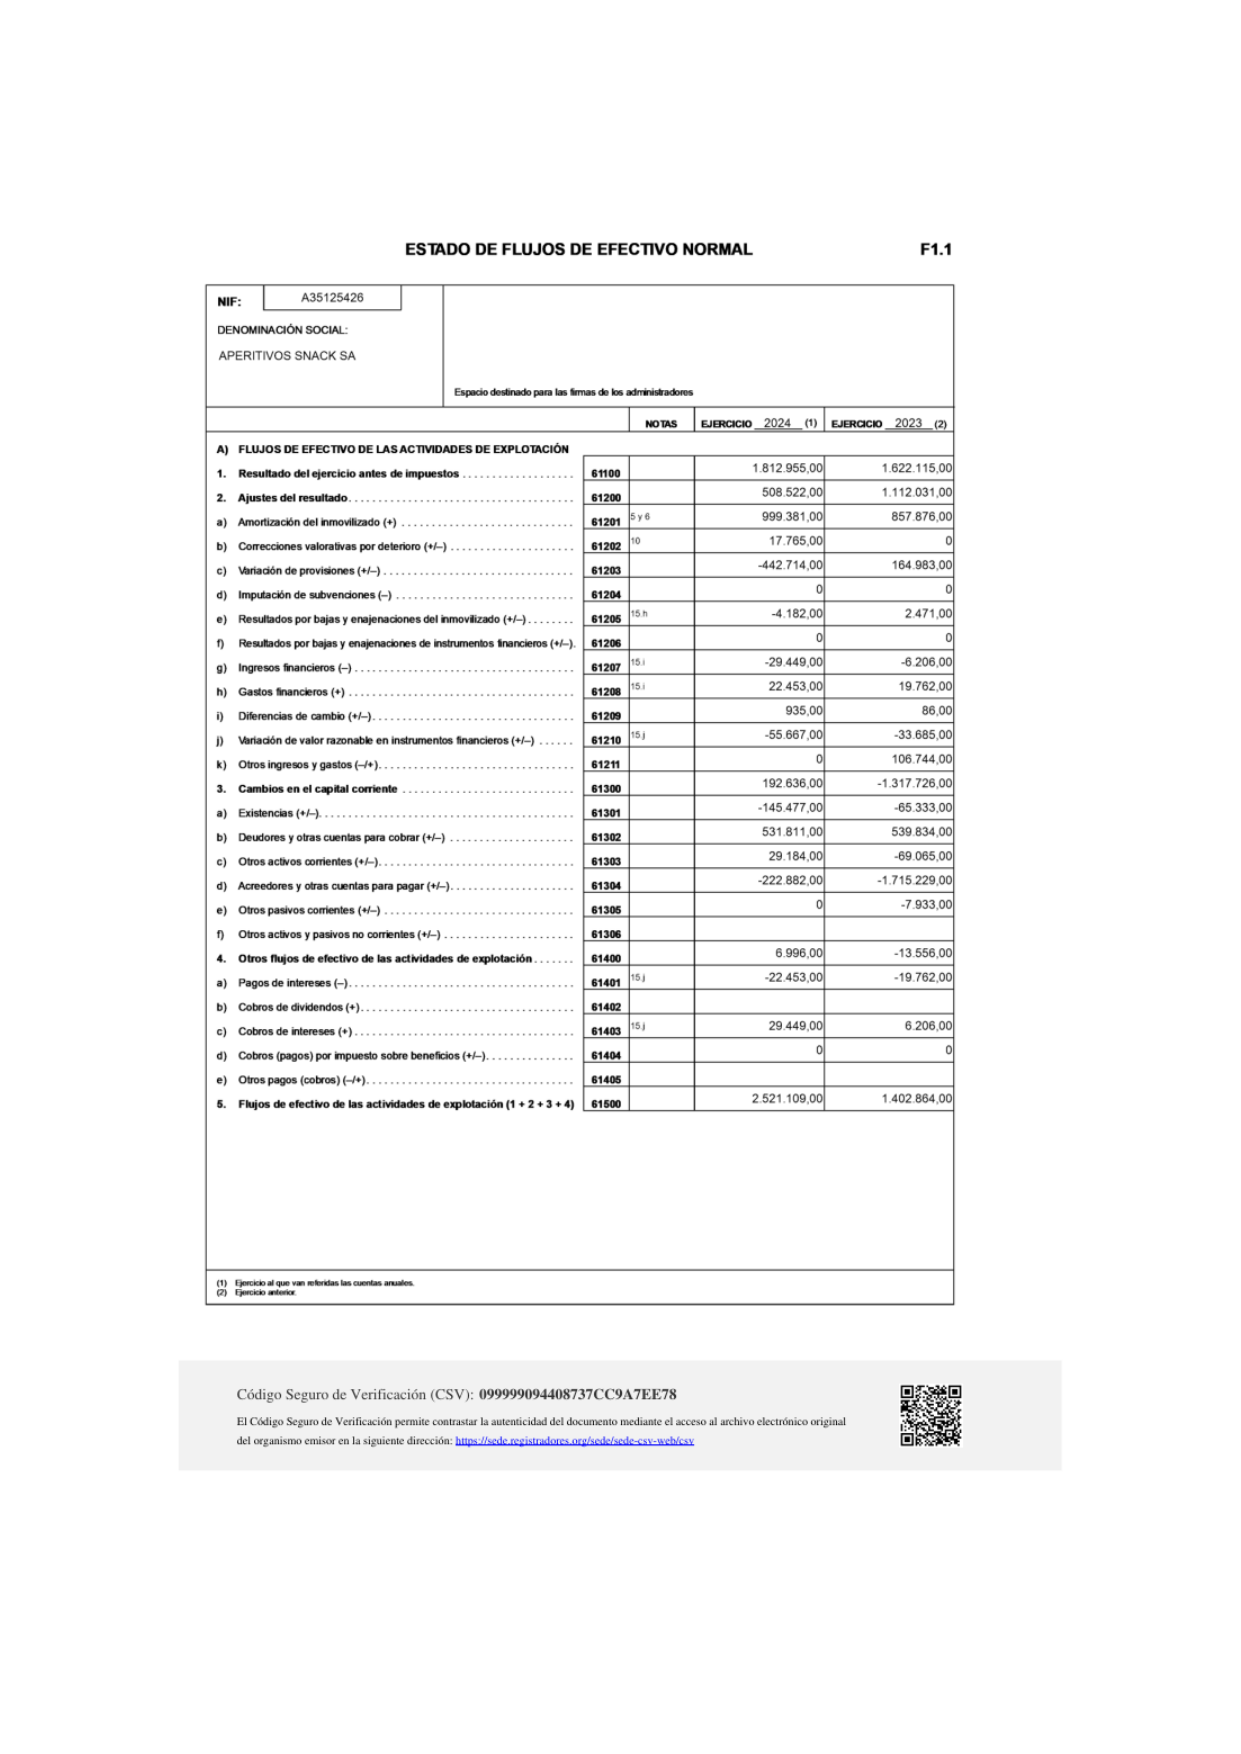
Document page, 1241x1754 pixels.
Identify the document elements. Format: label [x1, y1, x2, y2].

picture [118, 146, 1123, 1567]
